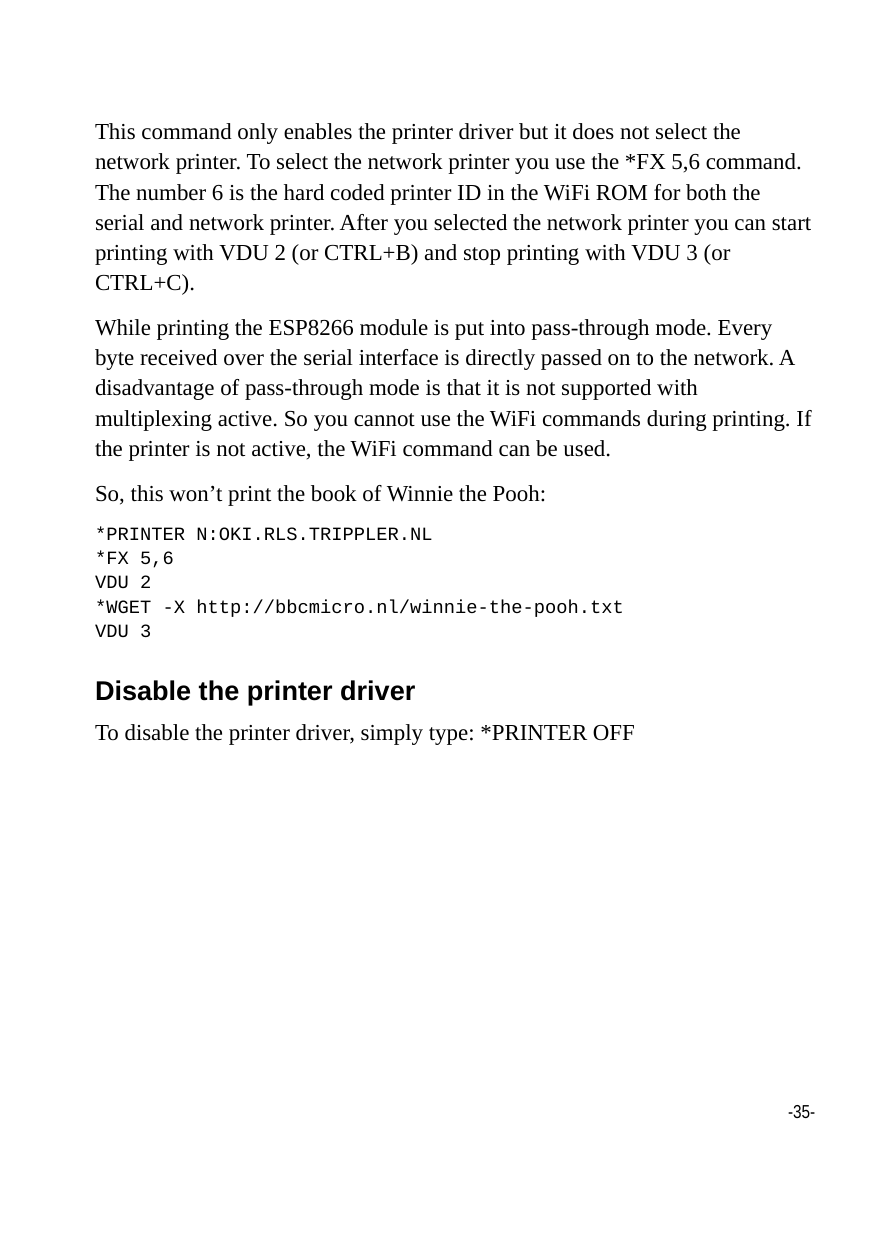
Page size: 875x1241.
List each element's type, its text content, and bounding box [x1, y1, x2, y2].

text *PRINTER N:OKI.RLS.TRIPPLER.NL *FX 5,6 VDU 2 *WGET -X http://bbcmicro.nl/winnie-the-pooh.txt VDU 3 [95, 524, 815, 643]
text So, this won’t print the book of Winnie the Pooh: [95, 479, 815, 506]
text This command only enables the printer driver but it does not select the network printer. To select the network printer you use the *FX 5,6 command. The number 6 is the hard coded printer ID in the WiFi ROM for both the serial and network printer. After you selected the network printer you can start printing with VDU 2 (or CTRL+B) and stop printing with VDU 3 (or CTRL+C). [95, 118, 815, 296]
subtitle Disable the printer driver [95, 675, 815, 707]
text To disable the printer driver, simply type: *PRINTER OFF [95, 719, 815, 746]
text While printing the ESP8266 module is put into pass-through mode. Every byte received over the serial interface is directly passed on to the network. A disadvantage of pass-through mode is that it is not supported with multiplexing active. So you cannot use the WiFi commands during printing. If the printer is not active, the WiFi command can be used. [95, 314, 815, 461]
